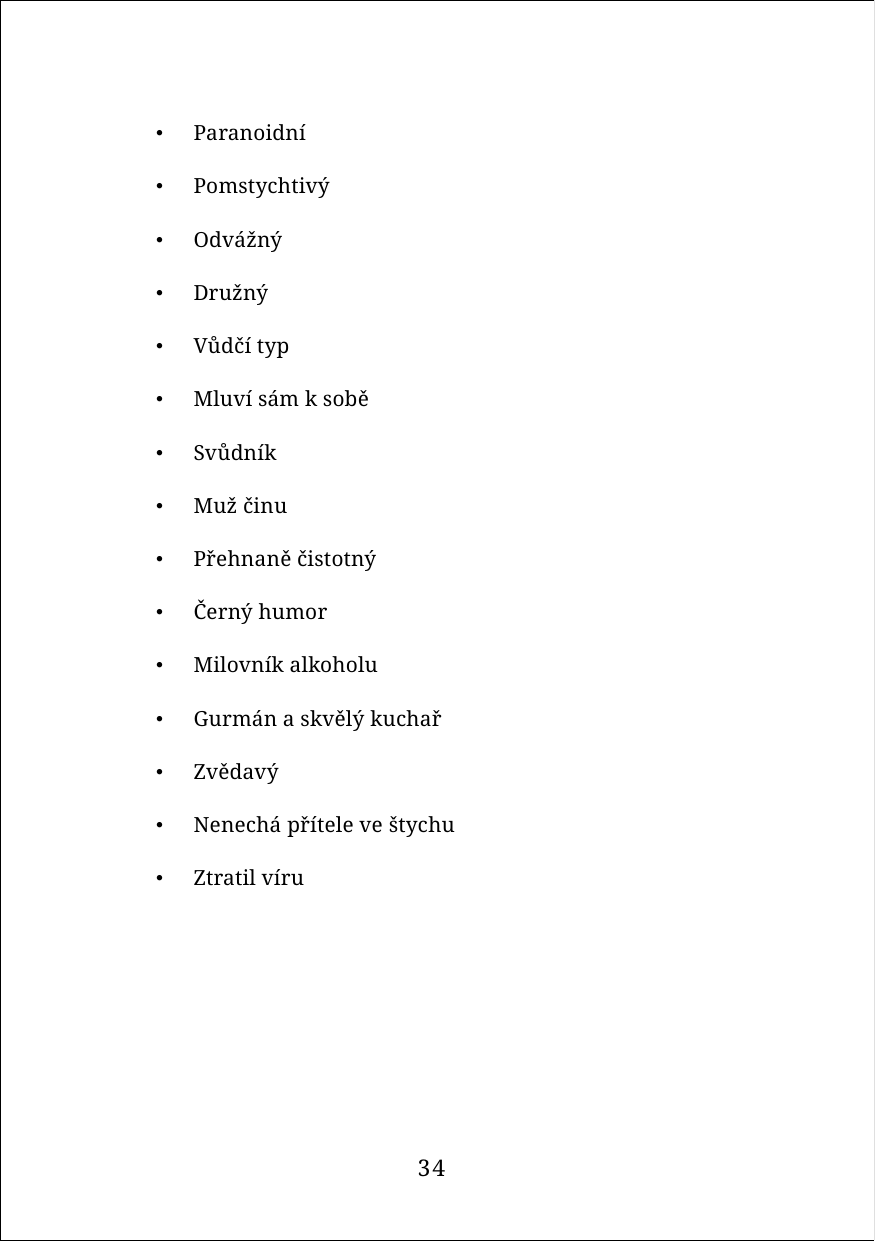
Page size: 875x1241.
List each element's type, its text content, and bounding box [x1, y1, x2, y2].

list Černý humor [156, 597, 756, 626]
list Přehnaně čistotný [156, 544, 756, 572]
list Zvědavý [156, 757, 756, 785]
list Svůdník [156, 438, 756, 466]
list Gurmán a skvělý kuchař [156, 704, 756, 732]
list Milovník alkoholu [156, 651, 756, 679]
list Vůdčí typ [156, 331, 756, 359]
list Nenechá přítele ve štychu [156, 810, 756, 839]
list Pomstychtivý [156, 171, 756, 200]
list Odvážný [156, 225, 756, 253]
list Paranoidní [156, 118, 756, 147]
list Družný [156, 278, 756, 306]
list Mluví sám k sobě [156, 384, 756, 413]
list Ztratil víru [156, 863, 756, 892]
list Muž činu [156, 491, 756, 519]
